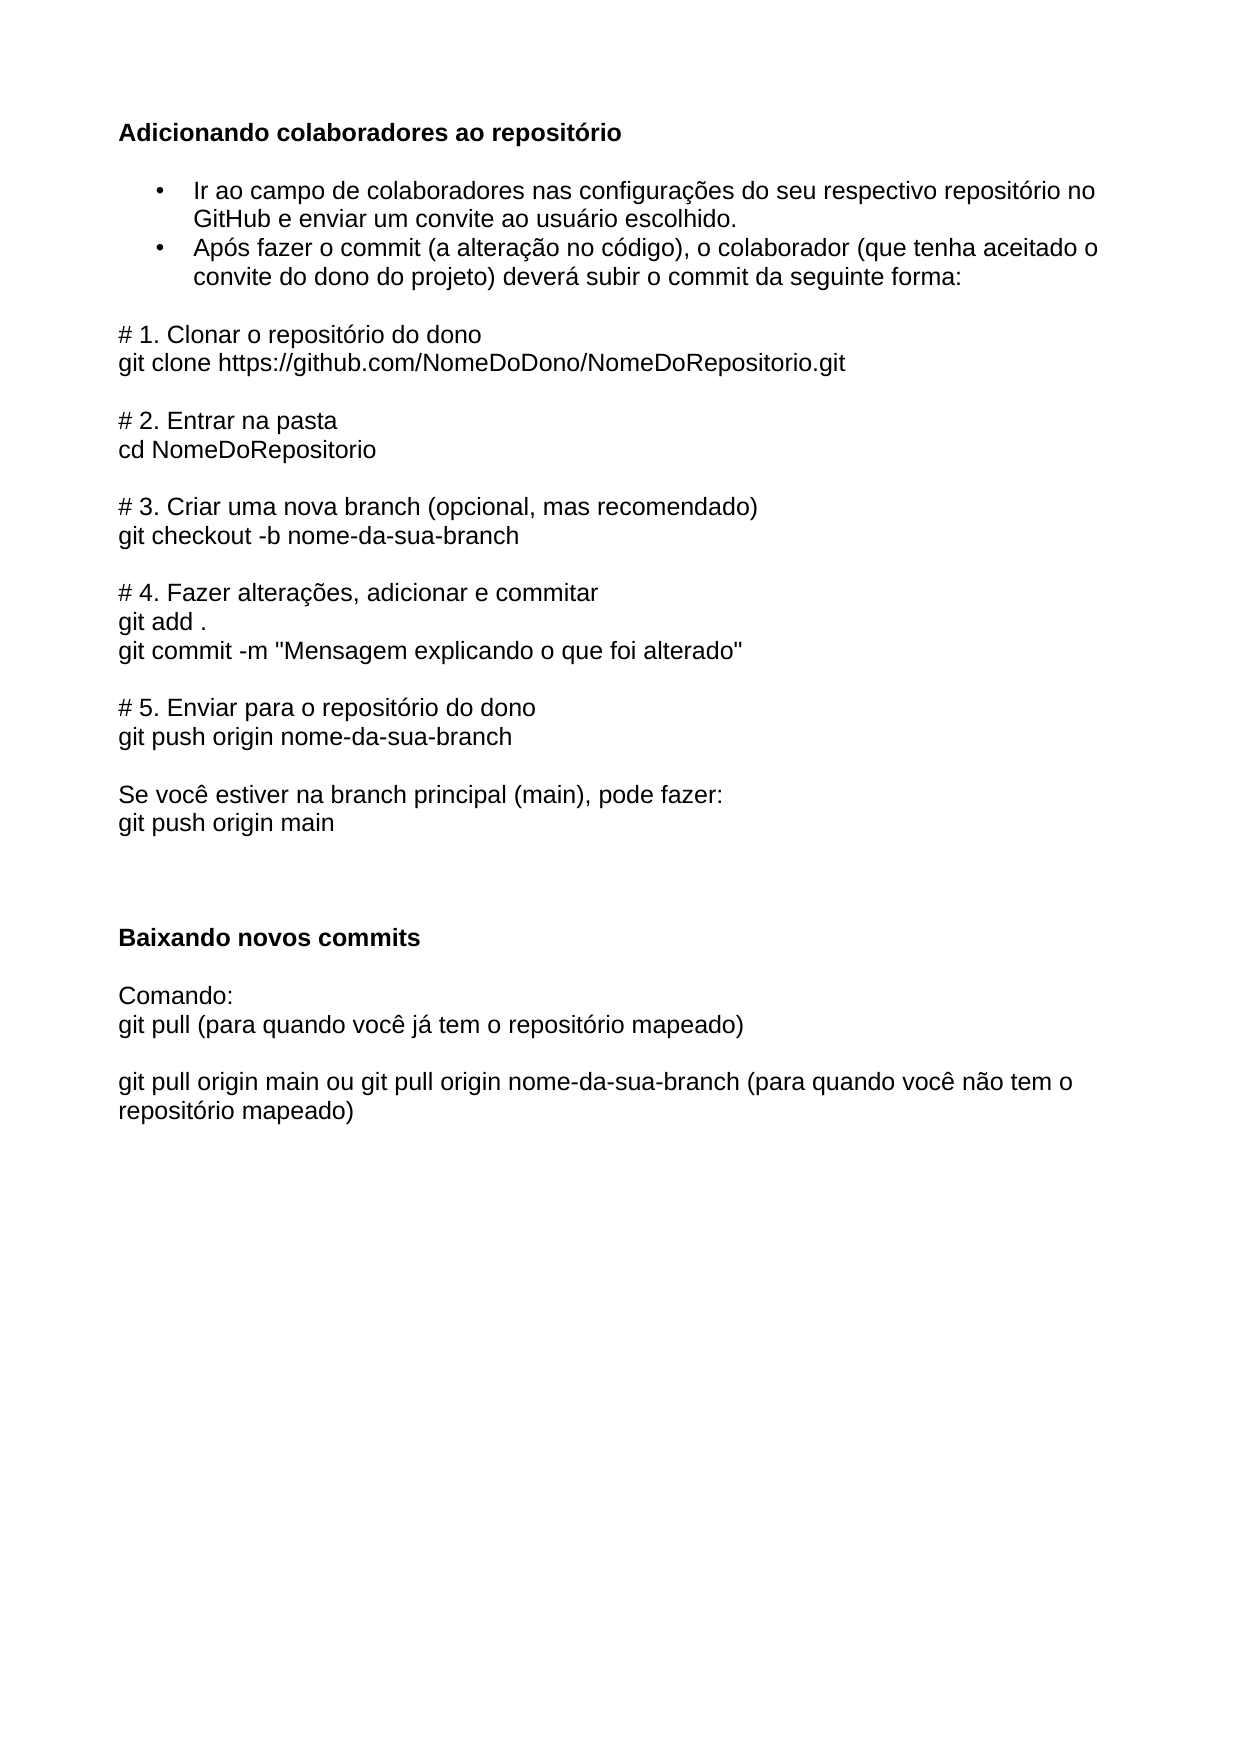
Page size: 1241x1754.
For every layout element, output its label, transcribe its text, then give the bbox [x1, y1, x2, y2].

text cd NomeDoRepositorio [118, 434, 1122, 463]
text git clone https://github.com/NomeDoDono/NomeDoRepositorio.git [118, 348, 1122, 377]
text git checkout -b nome-da-sua-branch [118, 521, 1122, 549]
text git add . [118, 607, 1122, 636]
list Após fazer o commit (a alteração no código), o colaborador (que tenha aceitado o convite do dono do projeto) deverá subir o commit da seguinte forma: [156, 233, 1122, 291]
text # 4. Fazer alterações, adicionar e commitar [118, 578, 1122, 607]
text Adicionando colaboradores ao repositório [118, 118, 1122, 147]
text git pull (para quando você já tem o repositório mapeado) [118, 1009, 1122, 1038]
text git pull origin main ou git pull origin nome-da-sua-branch (para quando você não tem o repositório mapeado) [118, 1067, 1122, 1124]
text # 2. Entrar na pasta [118, 406, 1122, 434]
text git push origin nome-da-sua-branch [118, 722, 1122, 751]
text Comando: [118, 981, 1122, 1009]
text git push origin main [118, 808, 1122, 837]
text Se você estiver na branch principal (main), pode fazer: [118, 779, 1122, 808]
text git commit -m "Mensagem explicando o que foi alterado" [118, 636, 1122, 664]
text # 1. Clonar o repositório do dono [118, 319, 1122, 348]
list Ir ao campo de colaboradores nas configurações do seu respectivo repositório no GitHub e enviar um convite ao usuário escolhido. [156, 176, 1122, 233]
text Baixando novos commits [118, 923, 1122, 952]
text # 3. Criar uma nova branch (opcional, mas recomendado) [118, 492, 1122, 521]
text # 5. Enviar para o repositório do dono [118, 693, 1122, 722]
